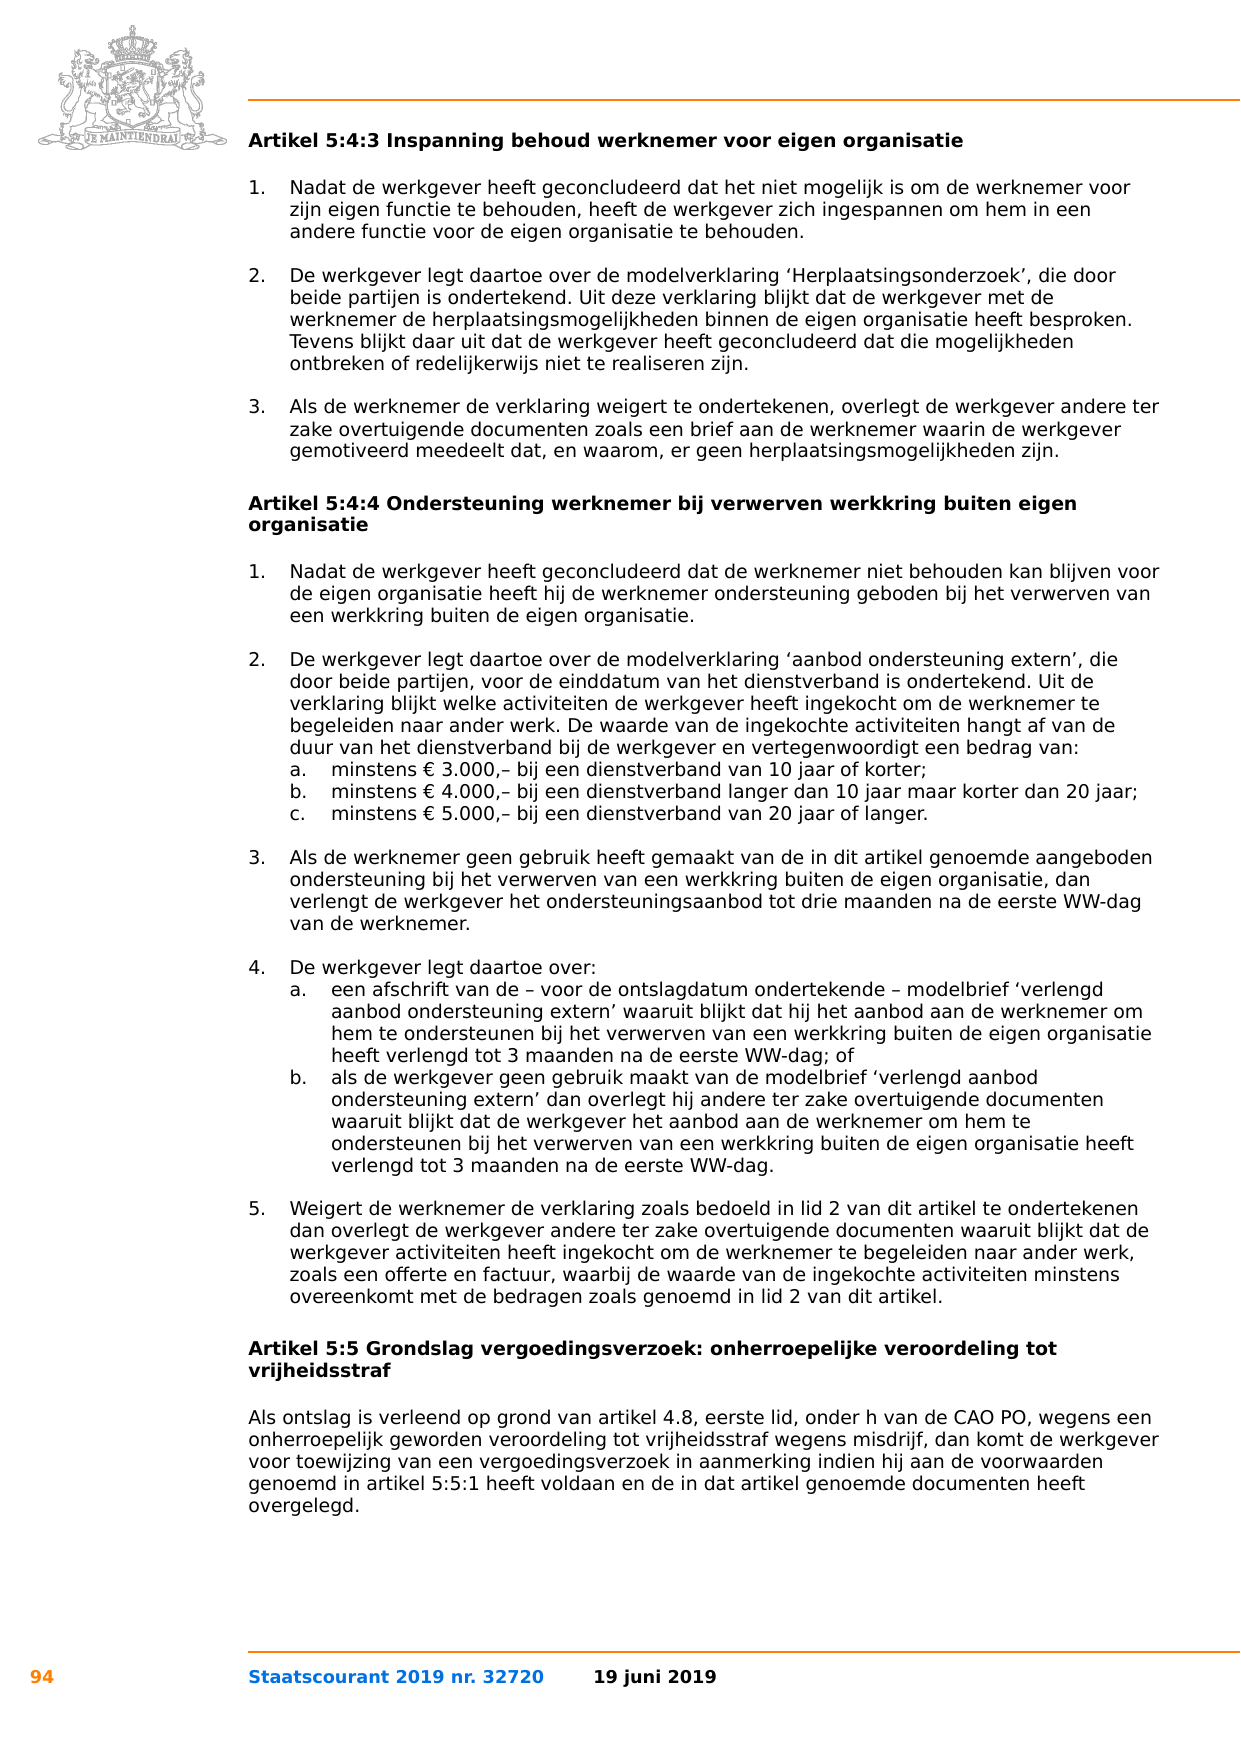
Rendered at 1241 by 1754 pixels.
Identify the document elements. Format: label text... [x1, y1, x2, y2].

text 3. Als de werknemer geen gebruik heeft gemaakt van de in dit artikel genoemde aangeboden ondersteuning bij het verwerven van een werkkring buiten de eigen organisatie, dan verlengt de werkgever het ondersteuningsaanbod tot drie maanden na de eerste WW-dag van de werknemer. [248, 847, 1163, 935]
text a. minstens € 3.000,– bij een dienstverband van 10 jaar of korter; [289, 759, 1163, 781]
text 3. Als de werknemer de verklaring weigert te ondertekenen, overlegt de werkgever andere ter zake overtuigende documenten zoals een brief aan de werknemer waarin de werkgever gemotiveerd meedeelt dat, en waarom, er geen herplaatsingsmogelijkheden zijn. [248, 396, 1163, 462]
text b. minstens € 4.000,– bij een dienstverband langer dan 10 jaar maar korter dan 20 jaar; [289, 781, 1163, 803]
subtitle Artikel 5:4:3 Inspanning behoud werknemer voor eigen organisatie [248, 130, 1163, 152]
picture [38, 25, 227, 150]
text 2. De werkgever legt daartoe over de modelverklaring ‘Herplaatsingsonderzoek’, die door beide partijen is ondertekend. Uit deze verklaring blijkt dat de werkgever met de werknemer de herplaatsingsmogelijkheden binnen de eigen organisatie heeft besproken. Tevens blijkt daar uit dat de werkgever heeft geconcludeerd dat die mogelijkheden ontbreken of redelijkerwijs niet te realiseren zijn. [248, 265, 1163, 374]
text 1. Nadat de werkgever heeft geconcludeerd dat de werknemer niet behouden kan blijven voor de eigen organisatie heeft hij de werknemer ondersteuning geboden bij het verwerven van een werkkring buiten de eigen organisatie. [248, 561, 1163, 627]
text a. een afschrift van de – voor de ontslagdatum ondertekende – modelbrief ‘verlengd aanbod ondersteuning extern’ waaruit blijkt dat hij het aanbod aan de werknemer om hem te ondersteunen bij het verwerven van een werkkring buiten de eigen organisatie heeft verlengd tot 3 maanden na de eerste WW-dag; of [289, 979, 1163, 1067]
text c. minstens € 5.000,– bij een dienstverband van 20 jaar of langer. [289, 803, 1163, 825]
text 2. De werkgever legt daartoe over de modelverklaring ‘aanbod ondersteuning extern’, die door beide partijen, voor de einddatum van het dienstverband is ondertekend. Uit de verklaring blijkt welke activiteiten de werkgever heeft ingekocht om de werknemer te begeleiden naar ander werk. De waarde van de ingekochte activiteiten hangt af van de duur van het dienstverband bij de werkgever en vertegenwoordigt een bedrag van: [248, 649, 1163, 759]
text 1. Nadat de werkgever heeft geconcludeerd dat het niet mogelijk is om de werknemer voor zijn eigen functie te behouden, heeft de werkgever zich ingespannen om hem in een andere functie voor de eigen organisatie te behouden. [248, 177, 1163, 243]
text Als ontslag is verleend op grond van artikel 4.8, eerste lid, onder h van de CAO PO, wegens een onherroepelijk geworden veroordeling tot vrijheidsstraf wegens misdrijf, dan komt de werkgever voor toewijzing van een vergoedingsverzoek in aanmerking indien hij aan de voorwaarden genoemd in artikel 5:5:1 heeft voldaan en de in dat artikel genoemde documenten heeft overgelegd. [248, 1407, 1163, 1517]
subtitle Artikel 5:4:4 Ondersteuning werknemer bij verwerven werkkring buiten eigen organisatie [248, 492, 1163, 536]
text 4. De werkgever legt daartoe over: [248, 957, 1163, 979]
subtitle Artikel 5:5 Grondslag vergoedingsverzoek: onherroepelijke veroordeling tot vrijheidsstraf [248, 1338, 1163, 1382]
text b. als de werkgever geen gebruik maakt van de modelbrief ‘verlengd aanbod ondersteuning extern’ dan overlegt hij andere ter zake overtuigende documenten waaruit blijkt dat de werkgever het aanbod aan de werknemer om hem te ondersteunen bij het verwerven van een werkkring buiten de eigen organisatie heeft verlengd tot 3 maanden na de eerste WW-dag. [289, 1067, 1163, 1176]
text 5. Weigert de werknemer de verklaring zoals bedoeld in lid 2 van dit artikel te ondertekenen dan overlegt de werkgever andere ter zake overtuigende documenten waaruit blijkt dat de werkgever activiteiten heeft ingekocht om de werknemer te begeleiden naar ander werk, zoals een offerte en factuur, waarbij de waarde van de ingekochte activiteiten minstens overeenkomt met de bedragen zoals genoemd in lid 2 van dit artikel. [248, 1198, 1163, 1308]
